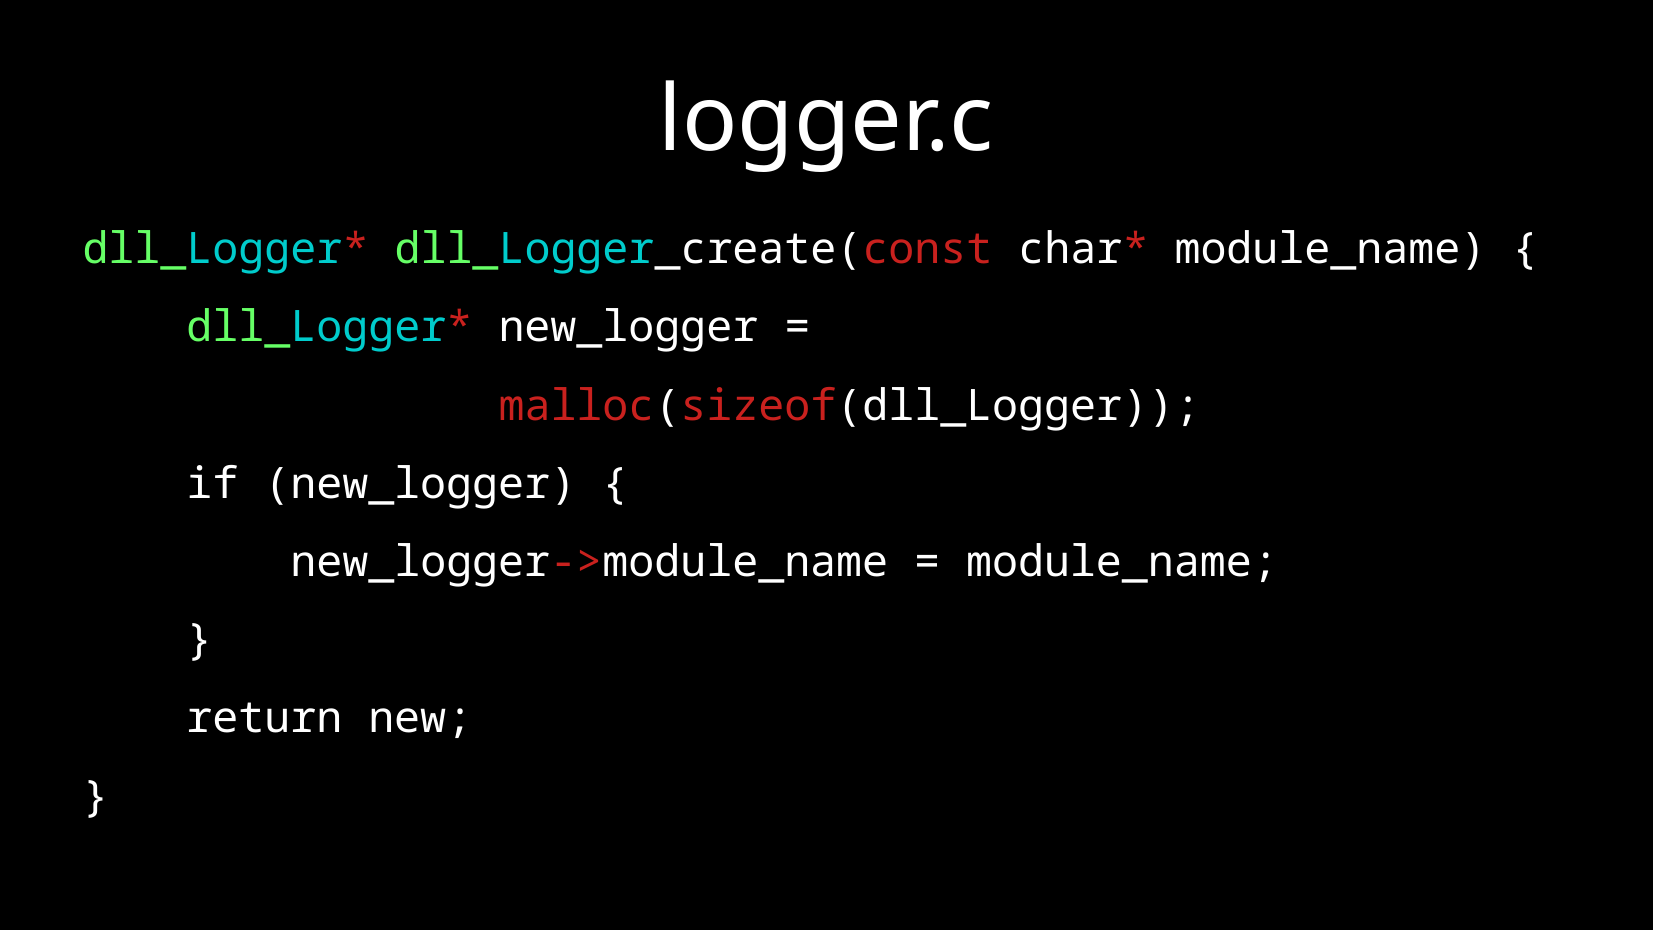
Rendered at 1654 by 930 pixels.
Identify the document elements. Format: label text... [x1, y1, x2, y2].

title logger.c [82, 37, 1571, 193]
list dll_Logger* dll_Logger_create(const char* module_name) { dll_Logger* new_logger = malloc(sizeof(dll_Logger)); if (new_logger) { new_logger->module_name = module_name; } return new; } [82, 217, 1571, 841]
